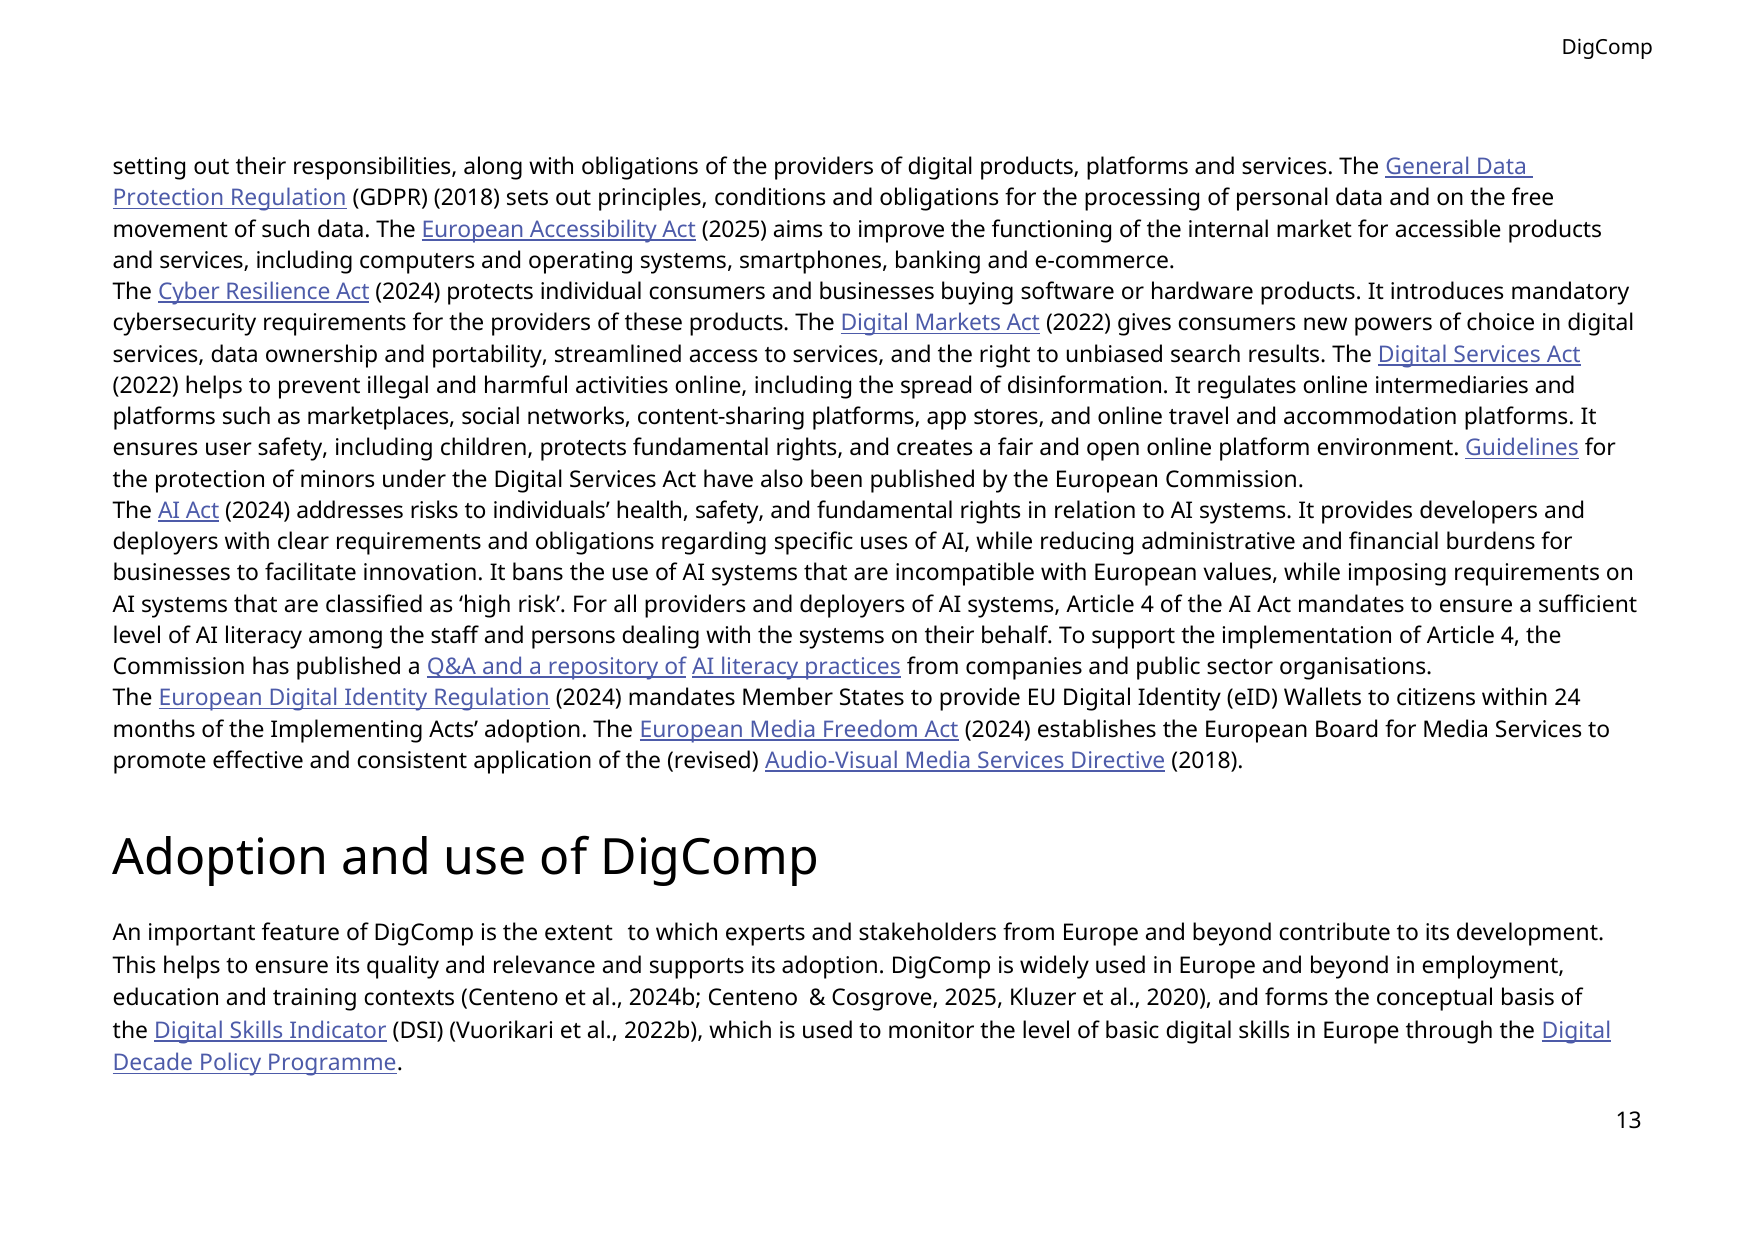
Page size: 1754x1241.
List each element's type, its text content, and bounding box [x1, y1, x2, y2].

text The AI Act (2024) addresses risks to individuals’ health, safety, and fundamental rights in relation to AI systems. It provides developers and deployers with clear requirements and obligations regarding specific uses of AI, while reducing administrative and financial burdens for businesses to facilitate innovation. It bans the use of AI systems that are incompatible with European values, while imposing requirements on AI systems that are classified as ‘high risk’. For all providers and deployers of AI systems, Article 4 of the AI Act mandates to ensure a sufficient level of AI literacy among the staff and persons dealing with the systems on their behalf. To support the implementation of Article 4, the Commission has published a Q&A and a repository of AI literacy practices from companies and public sector organisations. [112, 494, 1641, 681]
text setting out their responsibilities, along with obligations of the providers of digital products, platforms and services. The General Data Protection Regulation (GDPR) (2018) sets out principles, conditions and obligations for the processing of personal data and on the free movement of such data. The European Accessibility Act (2025) aims to improve the functioning of the internal market for accessible products and services, including computers and operating systems, smartphones, banking and e-commerce. [112, 150, 1641, 275]
text An important feature of DigComp is the extent to which experts and stakeholders from Europe and beyond contribute to its development. This helps to ensure its quality and relevance and supports its adoption. DigComp is widely used in Europe and beyond in employment, education and training contexts (Centeno et al., 2024b; Centeno & Cosgrove, 2025, Kluzer et al., 2020), and forms the conceptual basis of the Digital Skills Indicator (DSI) (Vuorikari et al., 2022b), which is used to monitor the level of basic digital skills in Europe through the Digital Decade Policy Programme. [112, 916, 1614, 1077]
text The European Digital Identity Regulation (2024) mandates Member States to provide EU Digital Identity (eID) Wallets to citizens within 24 months of the Implementing Acts’ adoption. The European Media Freedom Act (2024) establishes the European Board for Media Services to promote effective and consistent application of the (revised) Audio-Visual Media Services Directive (2018). [112, 681, 1641, 775]
subtitle Adoption and use of DigComp [112, 821, 1641, 889]
text The Cyber Resilience Act (2024) protects individual consumers and businesses buying software or hardware products. It introduces mandatory cybersecurity requirements for the providers of these products. The Digital Markets Act (2022) gives consumers new powers of choice in digital services, data ownership and portability, streamlined access to services, and the right to unbiased search results. The Digital Services Act (2022) helps to prevent illegal and harmful activities online, including the spread of disinformation. It regulates online intermediaries and platforms such as marketplaces, social networks, content-sharing platforms, app stores, and online travel and accommodation platforms. It ensures user safety, including children, protects fundamental rights, and creates a fair and open online platform environment. Guidelines for the protection of minors under the Digital Services Act have also been published by the European Commission. [112, 275, 1641, 494]
